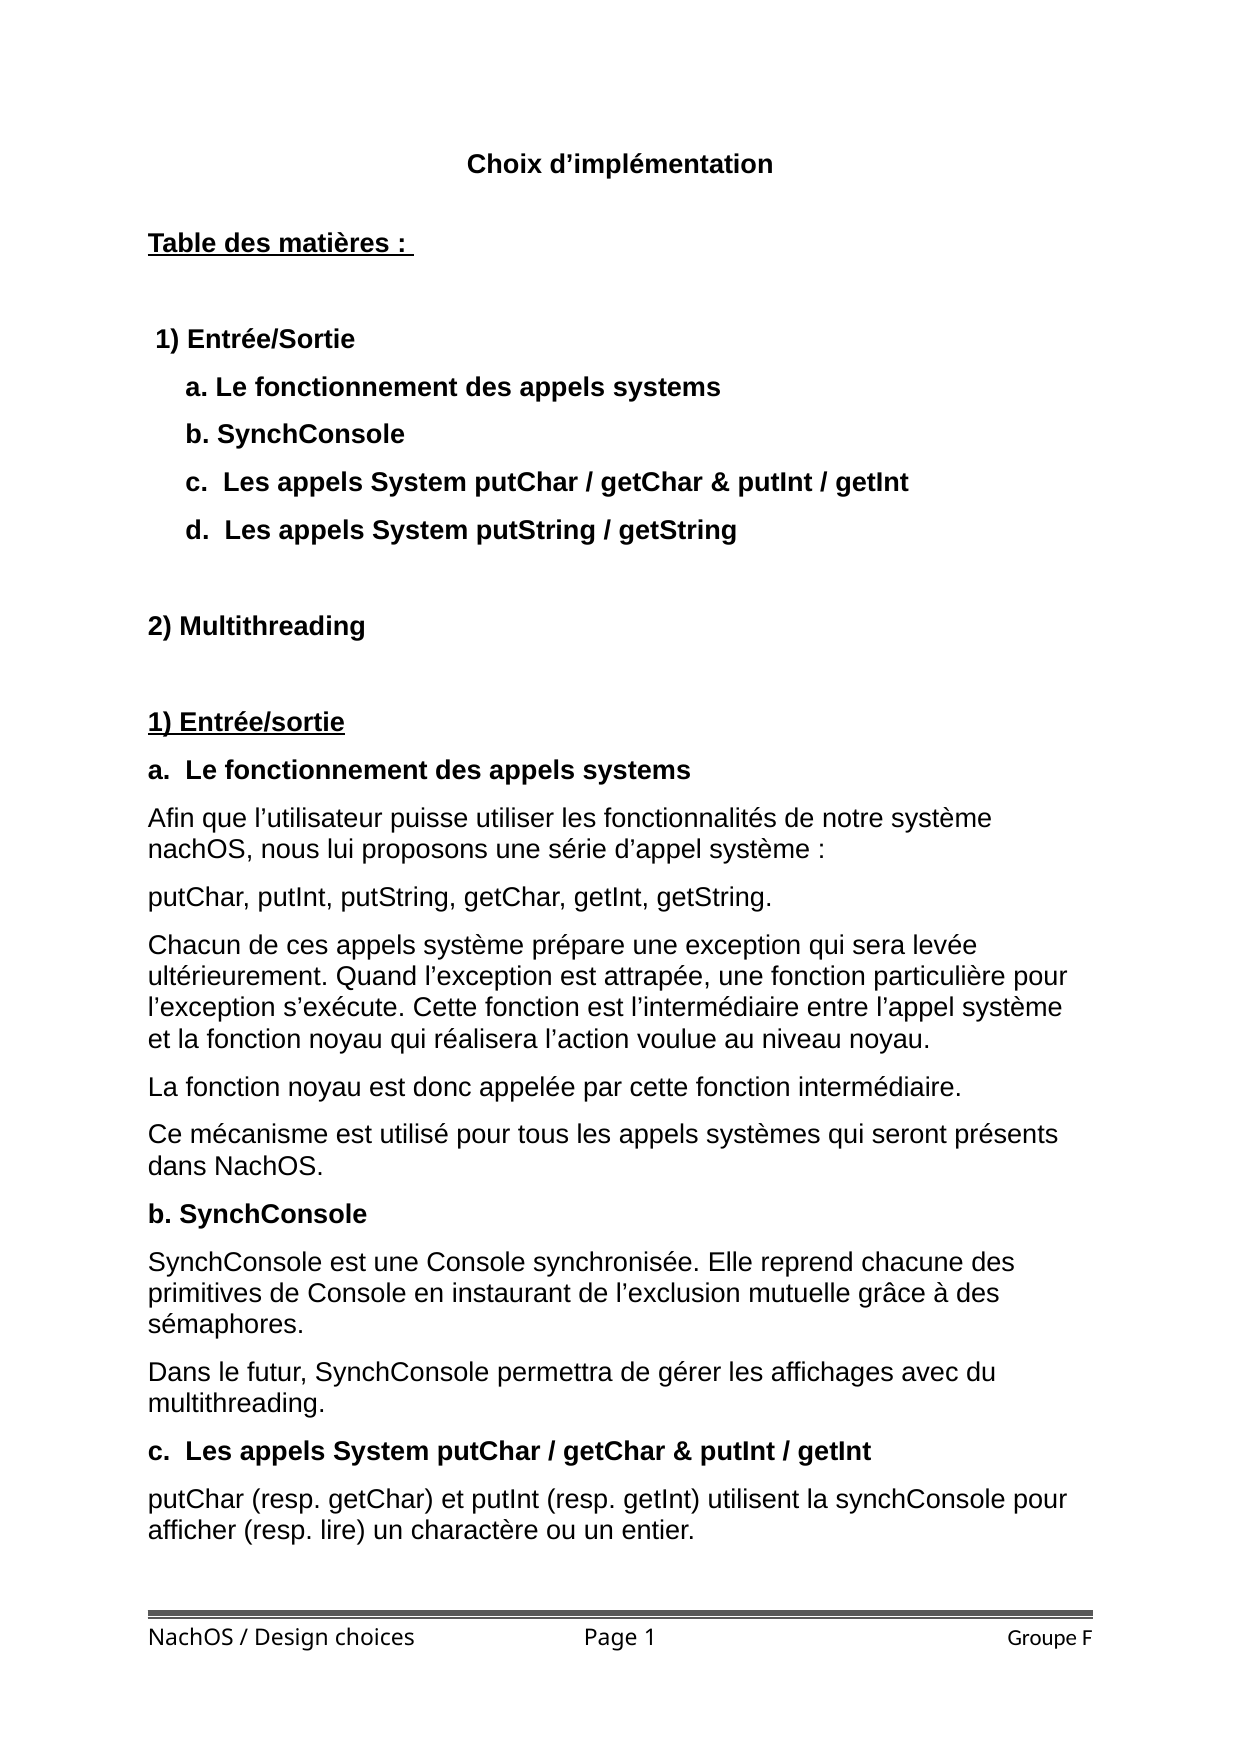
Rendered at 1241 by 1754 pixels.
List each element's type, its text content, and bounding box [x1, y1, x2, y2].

text La fonction noyau est donc appelée par cette fonction intermédiaire. [148, 1071, 1093, 1102]
text putChar (resp. getChar) et putInt (resp. getInt) utilisent la synchConsole pour afficher (resp. lire) un charactère ou un entier. [148, 1483, 1093, 1546]
text Table des matières : [148, 227, 1093, 258]
text 1) Entrée/sortie [148, 706, 1093, 737]
text 1) Entrée/Sortie [148, 323, 1093, 354]
text Chacun de ces appels système prépare une exception qui sera levée ultérieurement. Quand l’exception est attrapée, une fonction particulière pour l’exception s’exécute. Cette fonction est l’intermédiaire entre l’appel système et la fonction noyau qui réalisera l’action voulue au niveau noyau. [148, 929, 1093, 1054]
text Afin que l’utilisateur puisse utiliser les fonctionnalités de notre système nachOS, nous lui proposons une série d’appel système : [148, 802, 1093, 864]
text Choix d’implémentation [148, 148, 1093, 179]
text Dans le futur, SynchConsole permettra de gérer les affichages avec du multithreading. [148, 1356, 1093, 1418]
text a. Le fonctionnement des appels systems [148, 754, 1093, 785]
text c. Les appels System putChar / getChar & putInt / getInt [148, 1435, 1093, 1466]
text b. SynchConsole [148, 418, 1093, 450]
text 2) Multithreading [148, 610, 1093, 641]
text putChar, putInt, putString, getChar, getInt, getString. [148, 881, 1093, 912]
text d. Les appels System putString / getString [148, 514, 1093, 546]
text Ce mécanisme est utilisé pour tous les appels systèmes qui seront présents dans NachOS. [148, 1118, 1093, 1181]
text c. Les appels System putChar / getChar & putInt / getInt [148, 466, 1093, 498]
text a. Le fonctionnement des appels systems [148, 371, 1093, 402]
text b. SynchConsole [148, 1198, 1093, 1229]
text SynchConsole est une Console synchronisée. Elle reprend chacune des primitives de Console en instaurant de l’exclusion mutuelle grâce à des sémaphores. [148, 1246, 1093, 1339]
